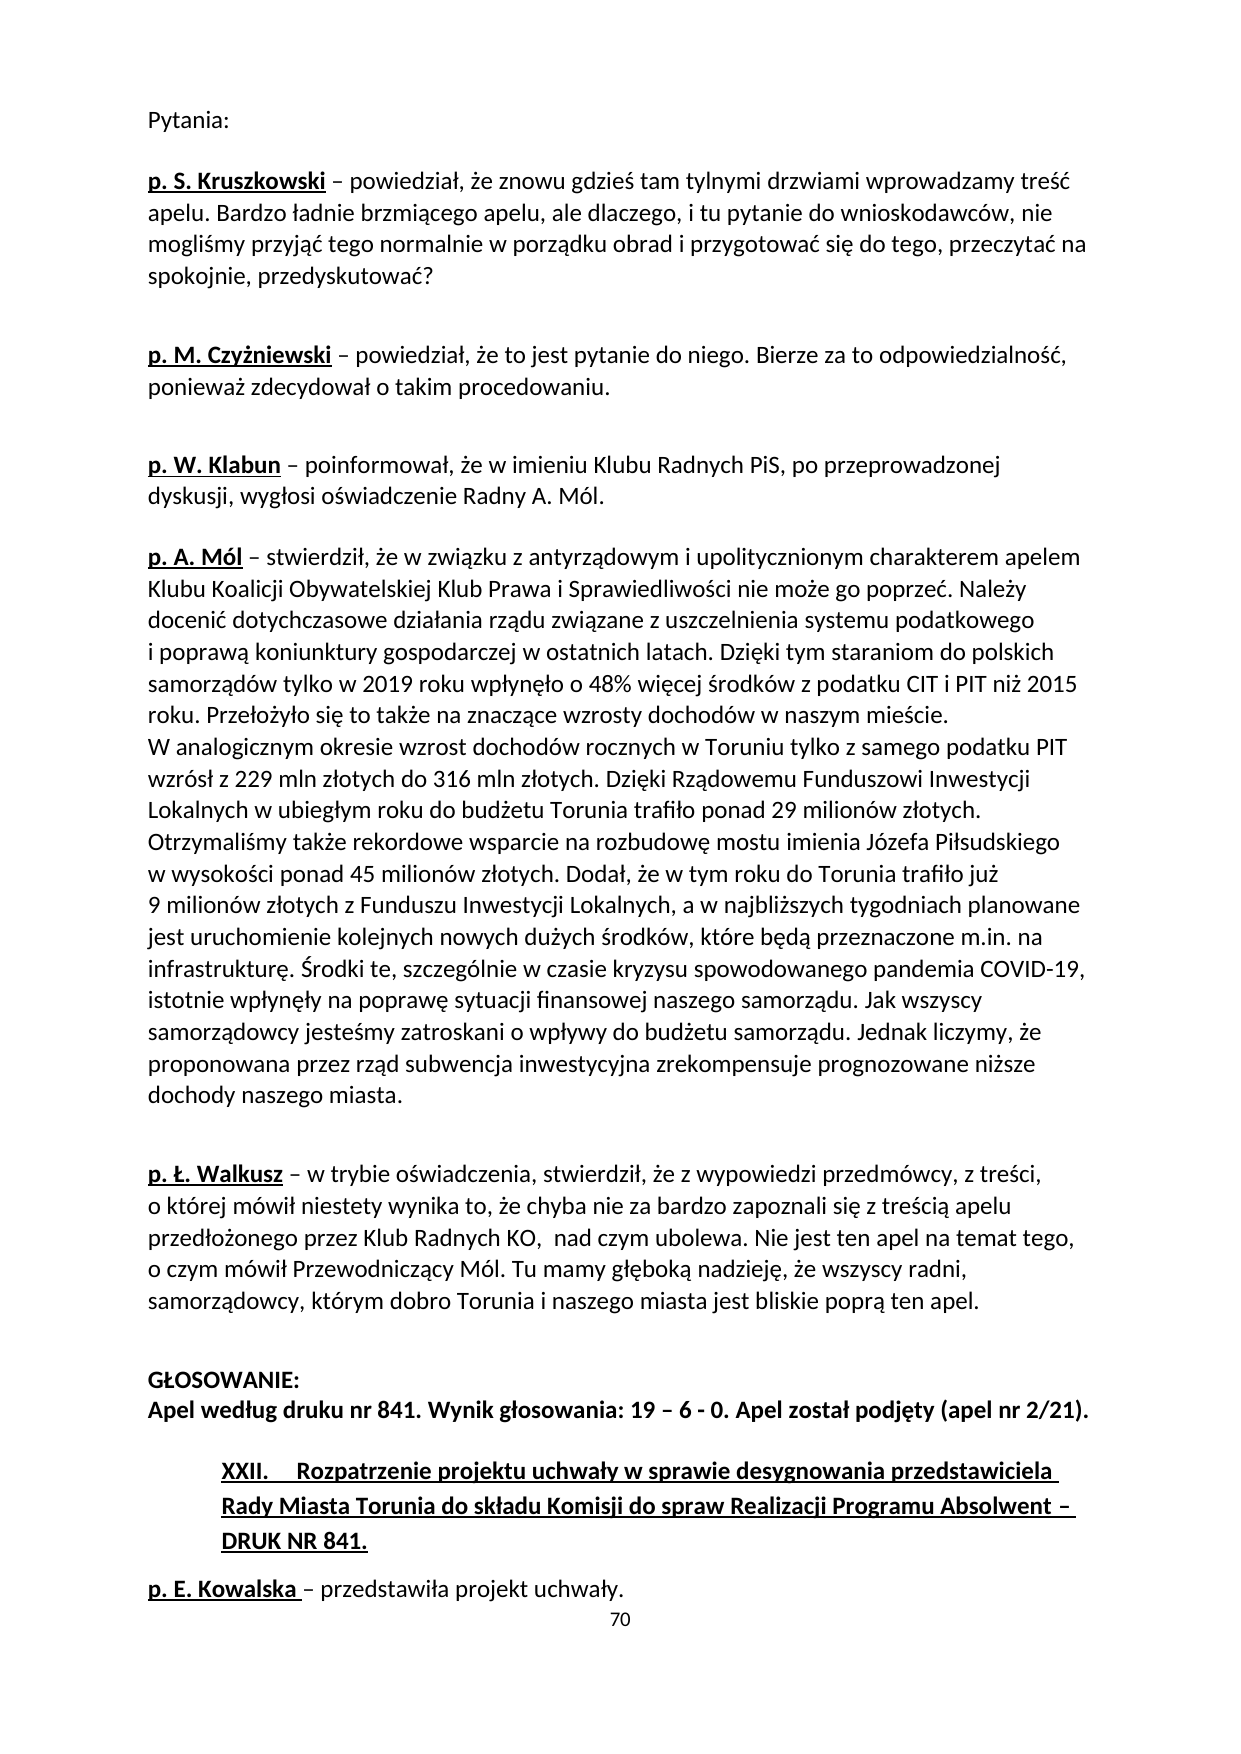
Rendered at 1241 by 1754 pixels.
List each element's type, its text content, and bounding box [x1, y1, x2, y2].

text p. S. Kruszkowski – powiedział, że znowu gdzieś tam tylnymi drzwiami wprowadzamy treść apelu. Bardzo ładnie brzmiącego apelu, ale dlaczego, i tu pytanie do wnioskodawców, nie mogliśmy przyjąć tego normalnie w porządku obrad i przygotować się do tego, przeczytać na spokojnie, przedyskutować? [148, 165, 1093, 291]
text p. M. Czyżniewski – powiedział, że to jest pytanie do niego. Bierze za to odpowiedzialność, ponieważ zdecydował o takim procedowaniu. [148, 339, 1093, 401]
text GŁOSOWANIE: [148, 1364, 1093, 1394]
text Pytania: [148, 104, 1093, 135]
list Rozpatrzenie projektu uchwały w sprawie desygnowania przedstawiciela Rady Miasta Torunia do składu Komisji do spraw Realizacji Programu Absolwent – DRUK NR 841. [221, 1456, 1093, 1556]
text p. E. Kowalska – przedstawiła projekt uchwały. [148, 1573, 1093, 1603]
text p. Ł. Walkusz – w trybie oświadczenia, stwierdził, że z wypowiedzi przedmówcy, z treści, o której mówił niestety wynika to, że chyba nie za bardzo zapoznali się z treścią apelu przedłożonego przez Klub Radnych KO, nad czym ubolewa. Nie jest ten apel na temat tego, o czym mówił Przewodniczący Mól. Tu mamy głęboką nadzieję, że wszyscy radni, samorządowcy, którym dobro Torunia i naszego miasta jest bliskie poprą ten apel. [148, 1158, 1093, 1316]
text Apel według druku nr 841. Wynik głosowania: 19 – 6 - 0. Apel został podjęty (apel nr 2/21). [148, 1394, 1093, 1425]
text p. W. Klabun – poinformował, że w imieniu Klubu Radnych PiS, po przeprowadzonej dyskusji, wygłosi oświadczenie Radny A. Mól. [148, 450, 1093, 511]
text p. A. Mól – stwierdził, że w związku z antyrządowym i upolitycznionym charakterem apelem Klubu Koalicji Obywatelskiej Klub Prawa i Sprawiedliwości nie może go poprzeć. Należy docenić dotychczasowe działania rządu związane z uszczelnienia systemu podatkowego i poprawą koniunktury gospodarczej w ostatnich latach. Dzięki tym staraniom do polskich samorządów tylko w 2019 roku wpłynęło o 48% więcej środków z podatku CIT i PIT niż 2015 roku. Przełożyło się to także na znaczące wzrosty dochodów w naszym mieście. W analogicznym okresie wzrost dochodów rocznych w Toruniu tylko z samego podatku PIT wzrósł z 229 mln złotych do 316 mln złotych. Dzięki Rządowemu Funduszowi Inwestycji Lokalnych w ubiegłym roku do budżetu Torunia trafiło ponad 29 milionów złotych. Otrzymaliśmy także rekordowe wsparcie na rozbudowę mostu imienia Józefa Piłsudskiego w wysokości ponad 45 milionów złotych. Dodał, że w tym roku do Torunia trafiło już 9 milionów złotych z Funduszu Inwestycji Lokalnych, a w najbliższych tygodniach planowane jest uruchomienie kolejnych nowych dużych środków, które będą przeznaczone m.in. na infrastrukturę. Środki te, szczególnie w czasie kryzysu spowodowanego pandemia COVID-19, istotnie wpłynęły na poprawę sytuacji finansowej naszego samorządu. Jak wszyscy samorządowcy jesteśmy zatroskani o wpływy do budżetu samorządu. Jednak liczymy, że proponowana przez rząd subwencja inwestycyjna zrekompensuje prognozowane niższe dochody naszego miasta. [148, 541, 1093, 1110]
